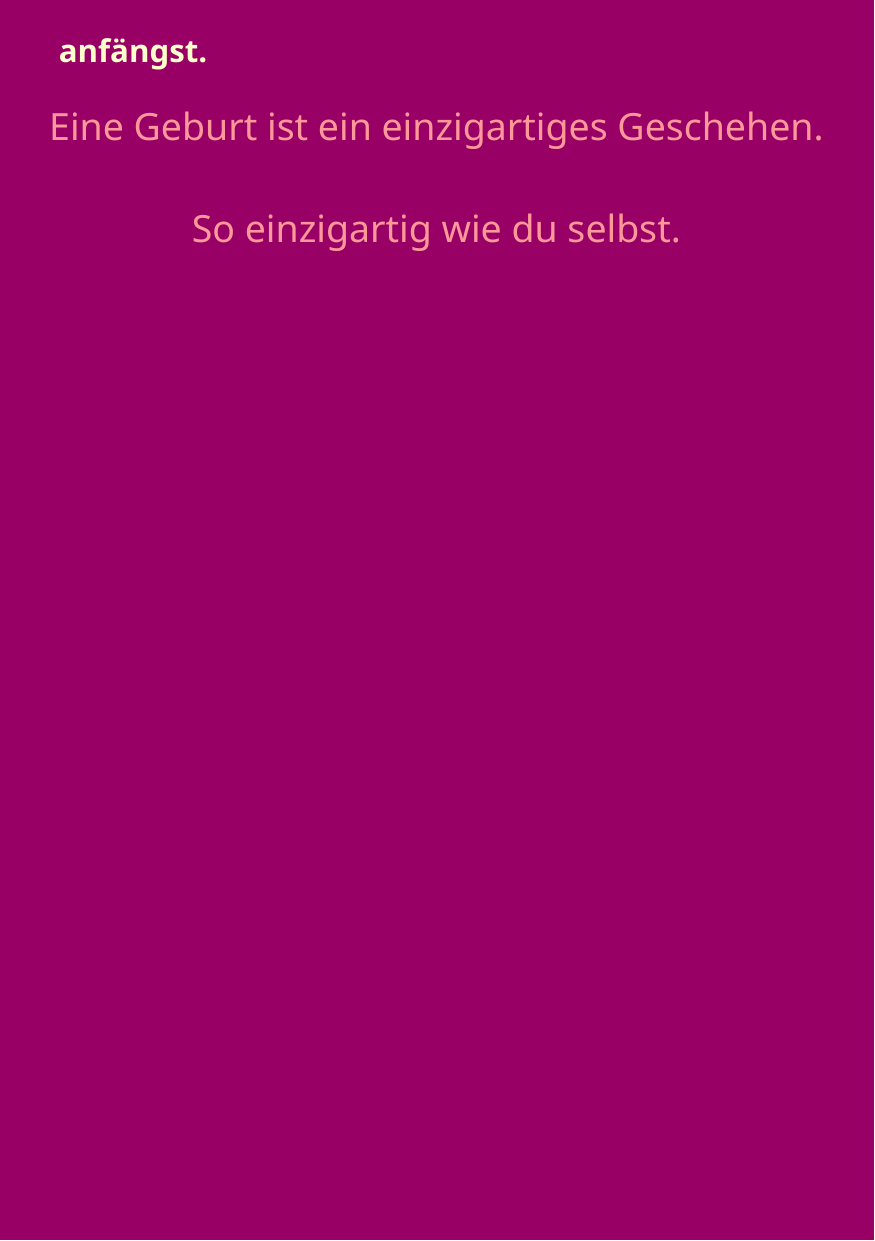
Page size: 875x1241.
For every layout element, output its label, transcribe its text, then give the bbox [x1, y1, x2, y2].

text anfängst. [57, 29, 822, 71]
text So einzigartig wie du selbst. [0, 202, 874, 253]
text Eine Geburt ist ein einzigartiges Geschehen. [0, 100, 874, 151]
